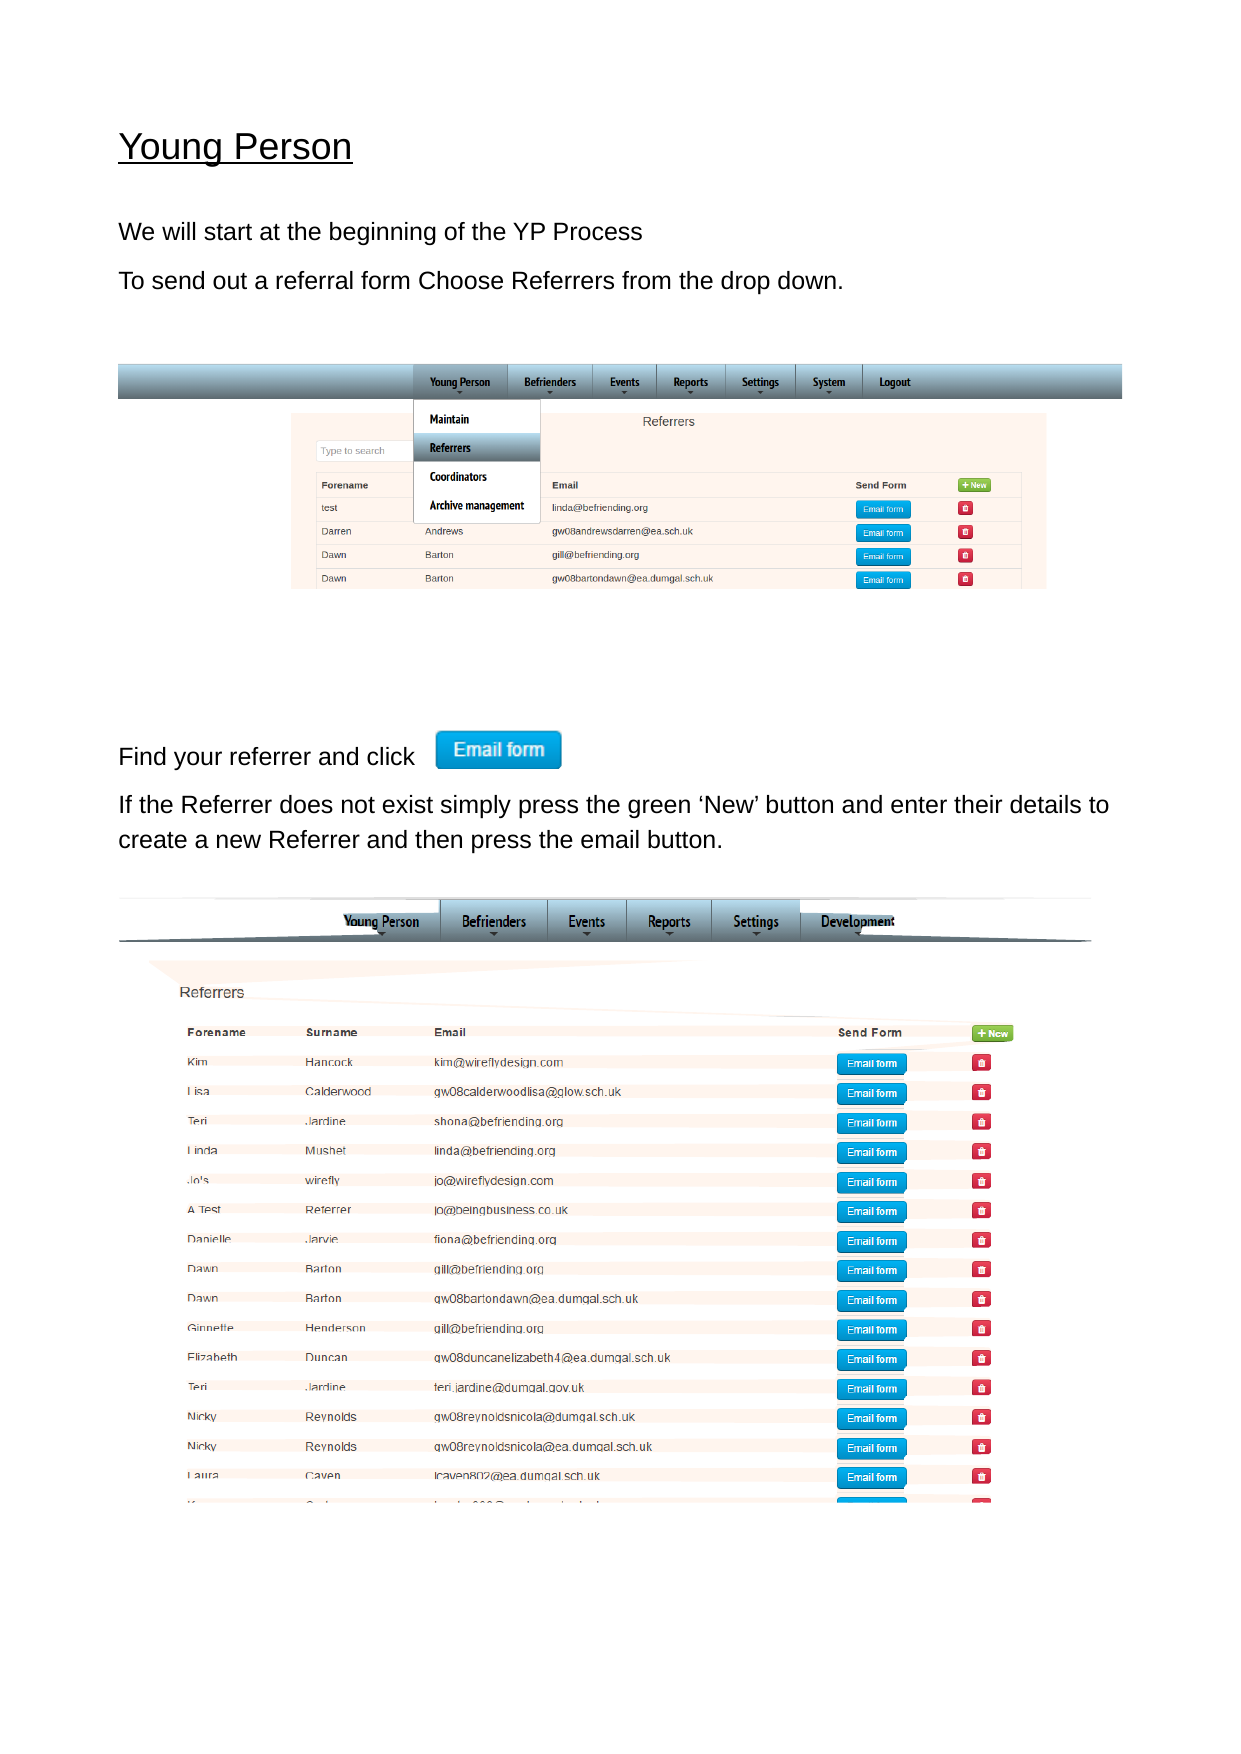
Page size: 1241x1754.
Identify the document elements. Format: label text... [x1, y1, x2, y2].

text Find your referrer and click [118, 741, 1122, 770]
text If the Referrer does not exist simply press the green ‘New’ button and enter their details to create a new Referrer and then press the email button. [118, 791, 1122, 854]
text We will start at the beginning of the YP Process [118, 217, 1122, 245]
text To send out a referral form Choose Referrers from the drop down. [118, 266, 1122, 294]
subtitle Young Person [118, 124, 1122, 167]
